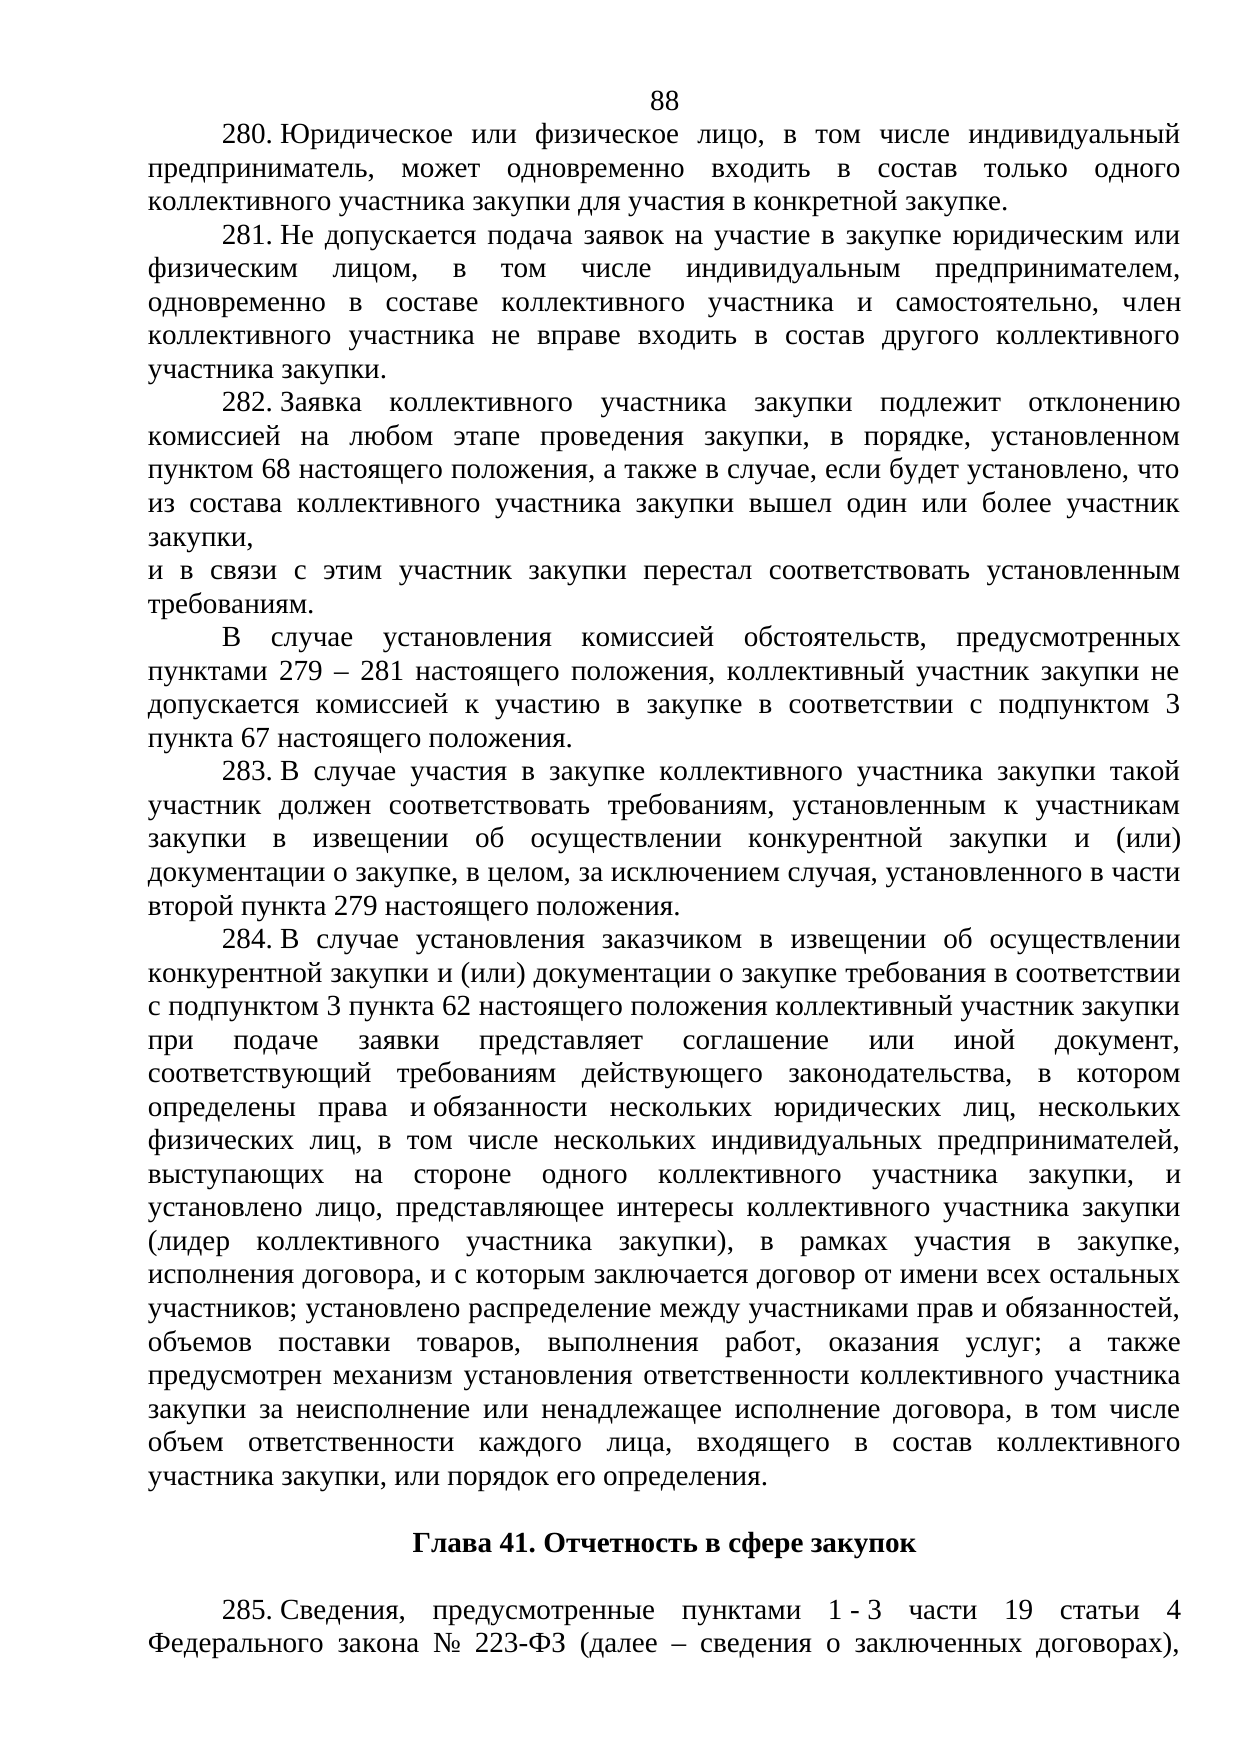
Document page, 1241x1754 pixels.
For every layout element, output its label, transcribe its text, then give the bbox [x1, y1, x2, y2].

text 281. Не допускается подача заявок на участие в закупке юридическим или физическим лицом, в том числе индивидуальным предпринимателем, одновременно в составе коллективного участника и самостоятельно, член коллективного участника не вправе входить в состав другого коллективного участника закупки. [148, 217, 1181, 384]
text 280. Юридическое или физическое лицо, в том числе индивидуальный предприниматель, может одновременно входить в состав только одного коллективного участника закупки для участия в конкретной закупке. [148, 116, 1181, 217]
text 283. В случае участия в закупке коллективного участника закупки такой участник должен соответствовать требованиям, установленным к участникам закупки в извещении об осуществлении конкурентной закупки и (или) документации о закупке, в целом, за исключением случая, установленного в части второй пункта 279 настоящего положения. [148, 753, 1181, 921]
text 284. В случае установления заказчиком в извещении об осуществлении конкурентной закупки и (или) документации о закупке требования в соответствии с подпунктом 3 пункта 62 настоящего положения коллективный участник закупки при подаче заявки представляет соглашение или иной документ, соответствующий требованиям действующего законодательства, в котором определены права и обязанности нескольких юридических лиц, нескольких физических лиц, в том числе нескольких индивидуальных предпринимателей, выступающих на стороне одного коллективного участника закупки, и установлено лицо, представляющее интересы коллективного участника закупки (лидер коллективного участника закупки), в рамках участия в закупке, исполнения договора, и с которым заключается договор от имени всех остальных участников; установлено распределение между участниками прав и обязанностей, объемов поставки товаров, выполнения работ, оказания услуг; а также предусмотрен механизм установления ответственности коллективного участника закупки за неисполнение или ненадлежащее исполнение договора, в том числе объем ответственности каждого лица, входящего в состав коллективного участника закупки, или порядок его определения. [148, 921, 1181, 1491]
text 282. Заявка коллективного участника закупки подлежит отклонению комиссией на любом этапе проведения закупки, в порядке, установленном пунктом 68 настоящего положения, а также в случае, если будет установлено, что из состава коллективного участника закупки вышел один или более участник закупки, и в связи с этим участник закупки перестал соответствовать установленным требованиям. [148, 384, 1181, 619]
text 285. Сведения, предусмотренные пунктами 1 - 3 части 19 статьи 4 Федерального закона № 223-ФЗ (далее – сведения о заключенных договорах), [148, 1592, 1181, 1659]
text В случае установления комиссией обстоятельств, предусмотренных пунктами 279 – 281 настоящего положения, коллективный участник закупки не допускается комиссией к участию в закупке в соответствии с подпунктом 3 пункта 67 настоящего положения. [148, 619, 1181, 753]
text Глава 41. Отчетность в сфере закупок [148, 1525, 1181, 1558]
